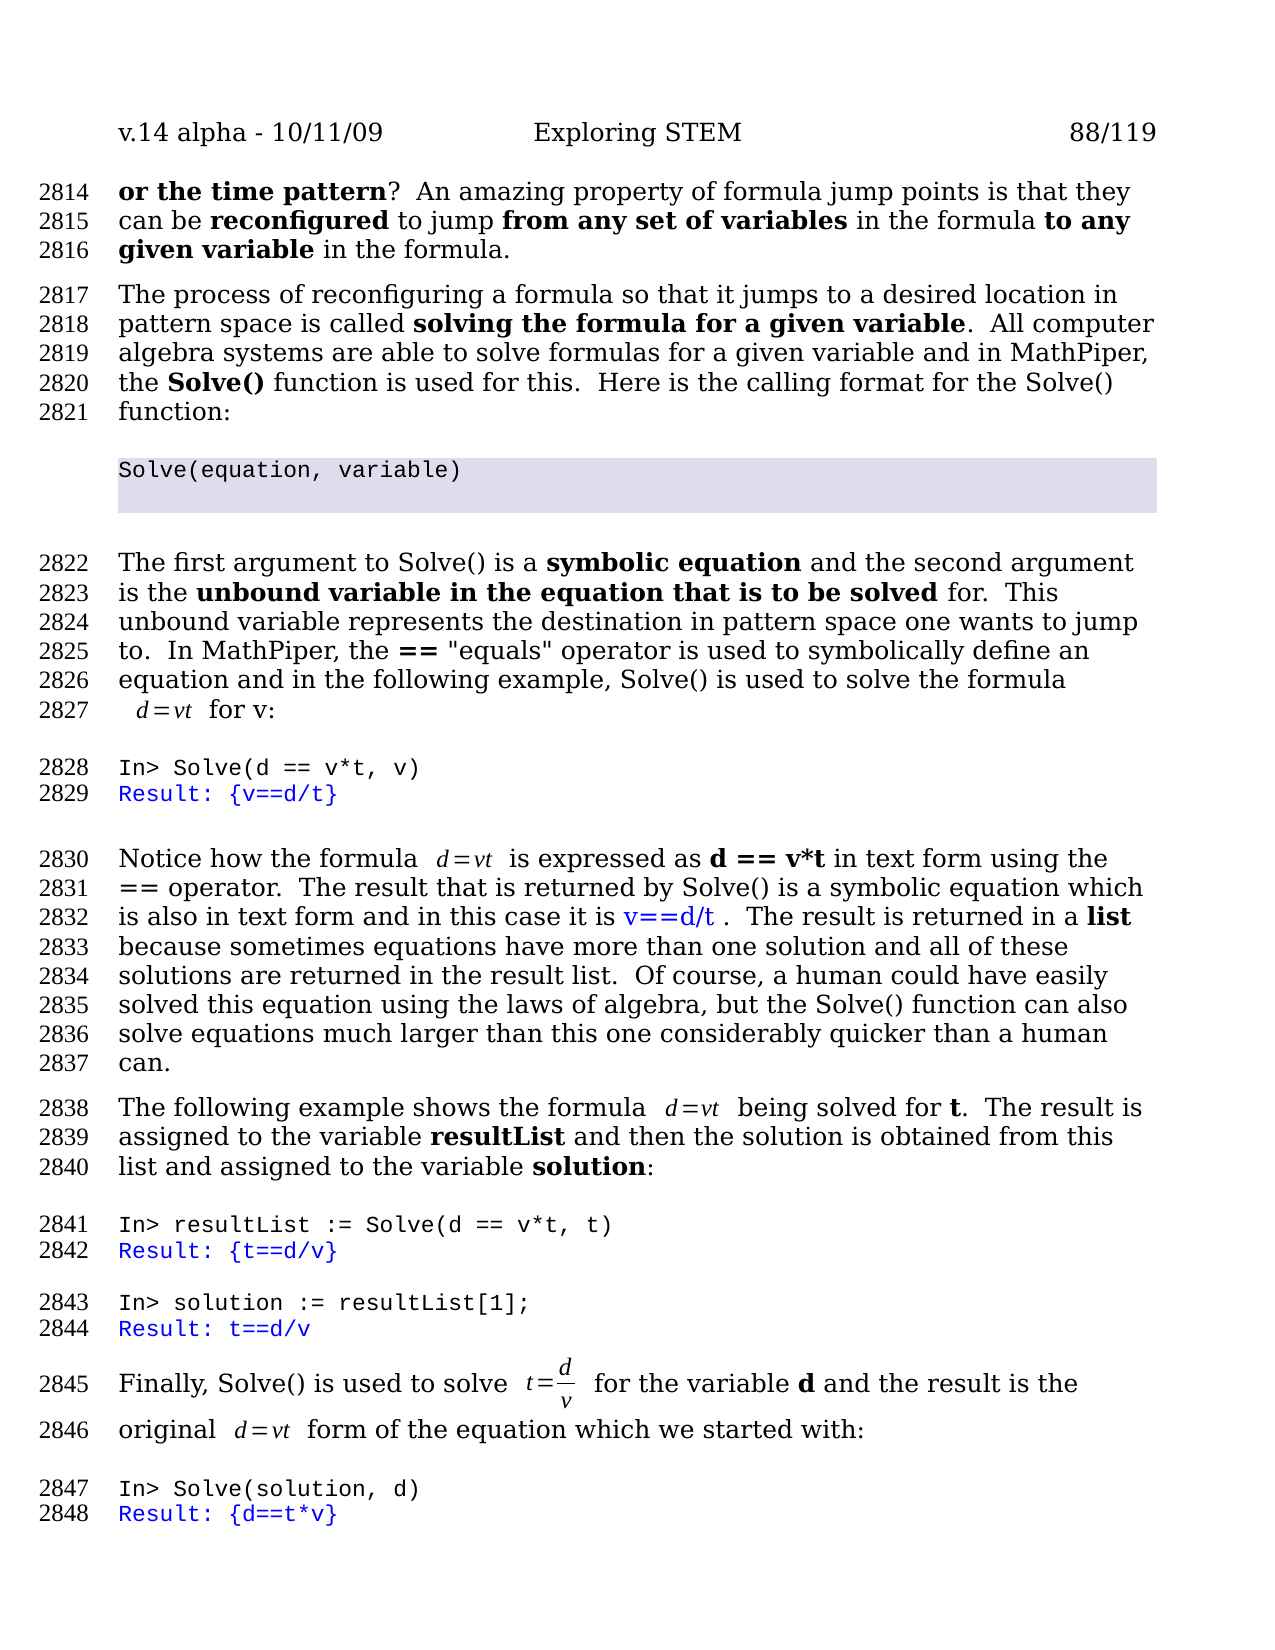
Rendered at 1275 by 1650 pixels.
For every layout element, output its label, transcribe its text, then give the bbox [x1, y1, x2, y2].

text In> solution := resultList[1]; [118, 1291, 1157, 1317]
text Result: {d==t*v} [118, 1503, 1157, 1529]
text Result: t==d/v [118, 1317, 1157, 1343]
text The following example shows the formulabeing solved for t. The result is assigned to the variable resultList and then the solution is obtained from this list and assigned to the variable solution: [118, 1093, 1157, 1181]
text In> resultList := Solve(d == v*t, t) [118, 1213, 1157, 1239]
text or the time pattern? An amazing property of formula jump points is that they can be reconfigured to jump from any set of variables in the formula to any given variable in the formula. [118, 177, 1157, 265]
text Result: {t==d/v} [118, 1239, 1157, 1265]
text In> Solve(d == v*t, v) [118, 757, 1157, 783]
text Result: {v==d/t} [118, 783, 1157, 808]
text Finally, Solve() is used to solvefor the variable d and the result is the originalform of the equation which we started with: [118, 1352, 1157, 1445]
text Notice how the formulais expressed as d == v*t in text form using the == operator. The result that is returned by Solve() is a symbolic equation which is also in text form and in this case it is v==d/t . The result is returned in a list because sometimes equations have more than one solution and all of these solutions are returned in the result list. Of course, a human could have easily solved this equation using the laws of algebra, but the Solve() function can also solve equations much larger than this one considerably quicker than a human can. [118, 843, 1157, 1078]
text The first argument to Solve() is a symbolic equation and the second argument is the unbound variable in the equation that is to be solved for. This unbound variable represents the destination in pattern space one wants to jump to. In MathPiper, the == "equals" operator is used to symbolically define an equation and in the following example, Solve() is used to solve the formulafor v: [118, 548, 1157, 725]
text In> Solve(solution, d) [118, 1477, 1157, 1503]
table_header Solve(equation, variable) [118, 458, 1157, 513]
text The process of reconfiguring a formula so that it jumps to a desired location in pattern space is called solving the formula for a given variable. All computer algebra systems are able to solve formulas for a given variable and in MathPiper, the Solve() function is used for this. Here is the calling format for the Solve() function: [118, 280, 1157, 426]
